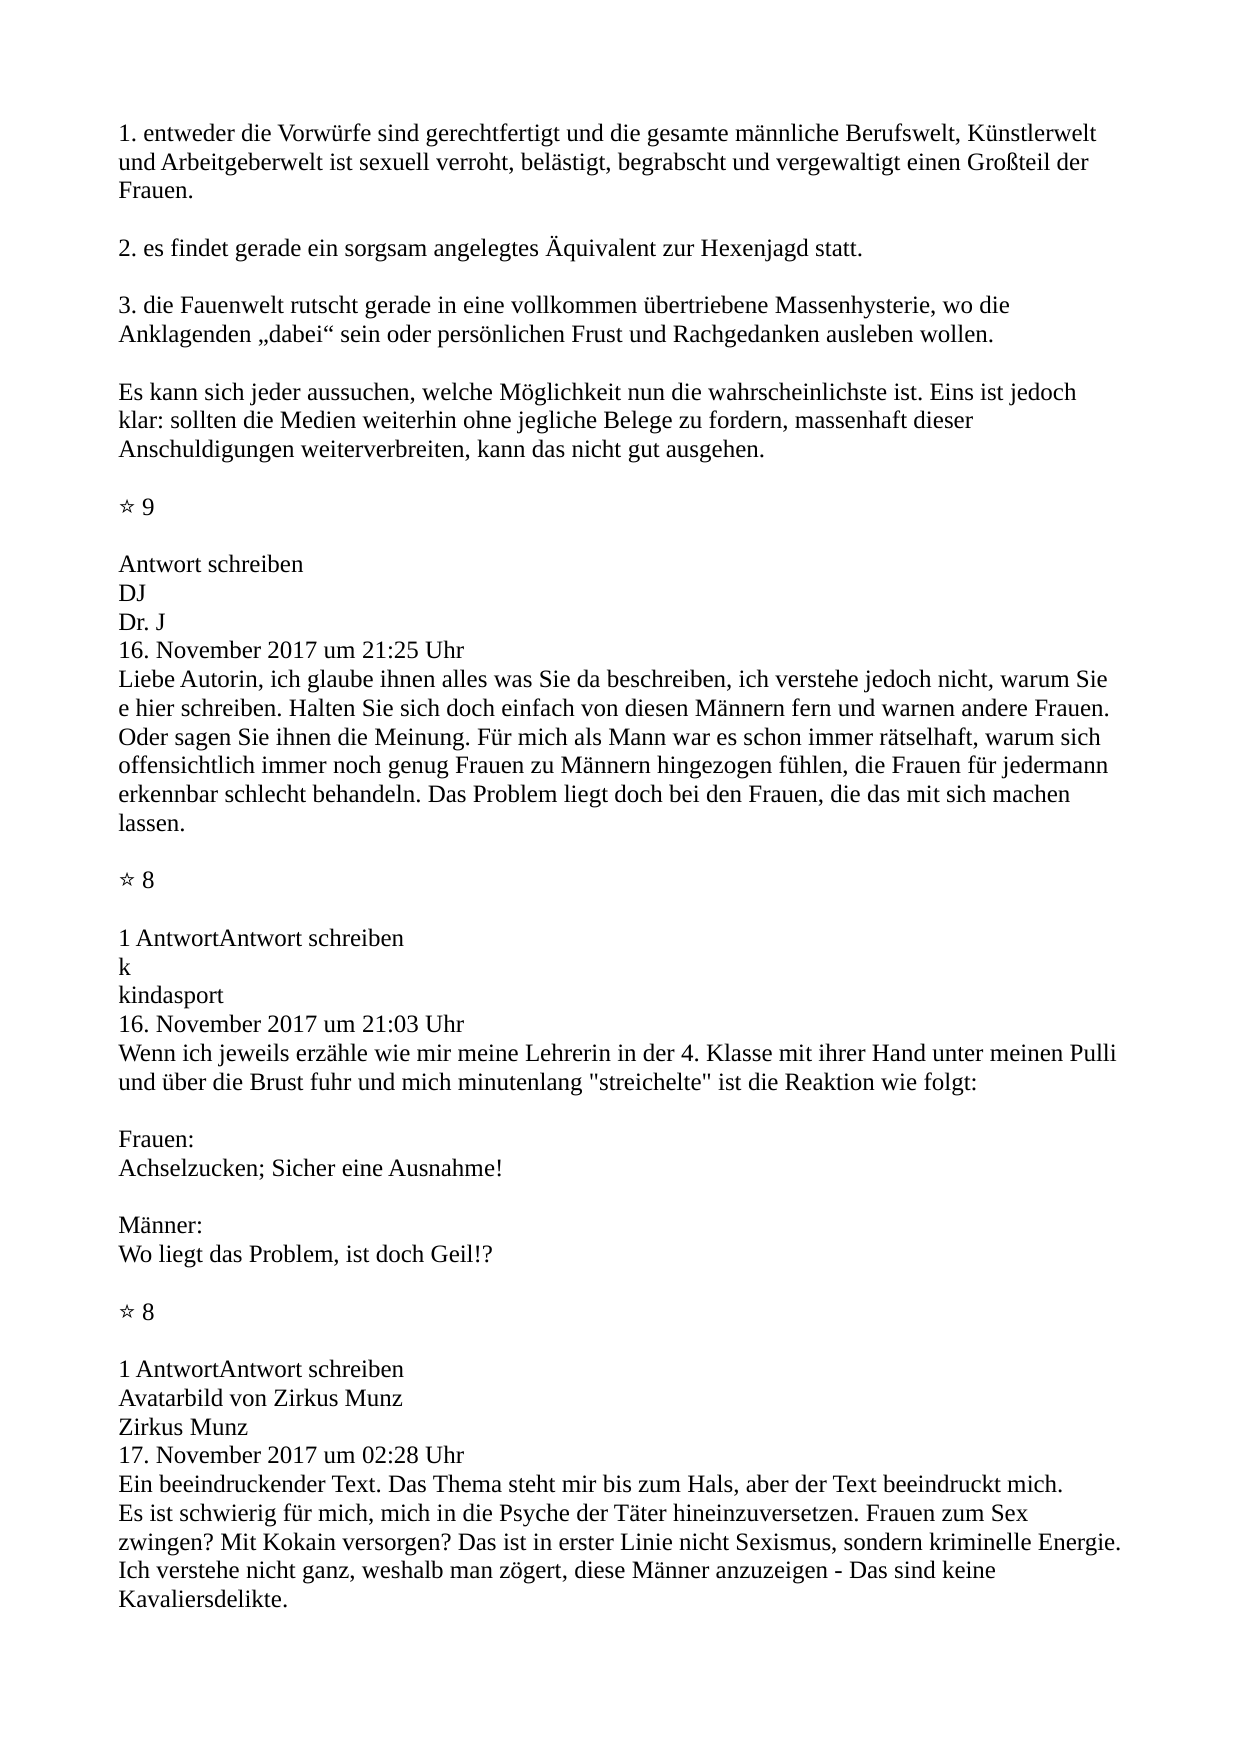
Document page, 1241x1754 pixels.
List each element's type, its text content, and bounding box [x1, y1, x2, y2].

text kindasport [118, 981, 1122, 1009]
text Es kann sich jeder aussuchen, welche Möglichkeit nun die wahrscheinlichste ist. Eins ist jedoch klar: sollten die Medien weiterhin ohne jegliche Belege zu fordern, massenhaft dieser Anschuldigungen weiterverbreiten, kann das nicht gut ausgehen. [118, 377, 1122, 463]
text Avatarbild von Zirkus Munz [118, 1383, 1122, 1412]
text k [118, 952, 1122, 981]
text ⭐️ 8 [118, 866, 1122, 894]
text Wenn ich jeweils erzähle wie mir meine Lehrerin in der 4. Klasse mit ihrer Hand unter meinen Pulli und über die Brust fuhr und mich minutenlang "streichelte" ist die Reaktion wie folgt: [118, 1038, 1122, 1096]
text Es ist schwierig für mich, mich in die Psyche der Täter hineinzuversetzen. Frauen zum Sex zwingen? Mit Kokain versorgen? Das ist in erster Linie nicht Sexismus, sondern kriminelle Energie. Ich verstehe nicht ganz, weshalb man zögert, diese Männer anzuzeigen - Das sind keine Kavaliersdelikte. [118, 1498, 1122, 1613]
text Männer: [118, 1211, 1122, 1239]
text Liebe Autorin, ich glaube ihnen alles was Sie da beschreiben, ich verstehe jedoch nicht, warum Sie e hier schreiben. Halten Sie sich doch einfach von diesen Männern fern und warnen andere Frauen. Oder sagen Sie ihnen die Meinung. Für mich als Mann war es schon immer rätselhaft, warum sich offensichtlich immer noch genug Frauen zu Männern hingezogen fühlen, die Frauen für jedermann erkennbar schlecht behandeln. Das Problem liegt doch bei den Frauen, die das mit sich machen lassen. [118, 664, 1122, 837]
text ⭐️ 9 [118, 492, 1122, 521]
text Achselzucken; Sicher eine Ausnahme! [118, 1153, 1122, 1182]
text 1 AntwortAntwort schreiben [118, 1354, 1122, 1383]
text 2. es findet gerade ein sorgsam angelegtes Äquivalent zur Hexenjagd statt. [118, 233, 1122, 262]
text DJ [118, 578, 1122, 607]
text Zirkus Munz [118, 1412, 1122, 1441]
text Wo liegt das Problem, ist doch Geil!? [118, 1239, 1122, 1268]
text 1. entweder die Vorwürfe sind gerechtfertigt und die gesamte männliche Berufswelt, Künstlerwelt und Arbeitgeberwelt ist sexuell verroht, belästigt, begrabscht und vergewaltigt einen Großteil der Frauen. [118, 118, 1122, 204]
text ⭐️ 8 [118, 1297, 1122, 1326]
text 17. November 2017 um 02:28 Uhr [118, 1441, 1122, 1469]
text Dr. J [118, 607, 1122, 636]
text Frauen: [118, 1124, 1122, 1153]
text 16. November 2017 um 21:25 Uhr [118, 636, 1122, 664]
text Ein beeindruckender Text. Das Thema steht mir bis zum Hals, aber der Text beeindruckt mich. [118, 1469, 1122, 1498]
text Antwort schreiben [118, 549, 1122, 578]
text 3. die Fauenwelt rutscht gerade in eine vollkommen übertriebene Massenhysterie, wo die Anklagenden „dabei“ sein oder persönlichen Frust und Rachgedanken ausleben wollen. [118, 291, 1122, 348]
text 1 AntwortAntwort schreiben [118, 923, 1122, 952]
text 16. November 2017 um 21:03 Uhr [118, 1009, 1122, 1038]
